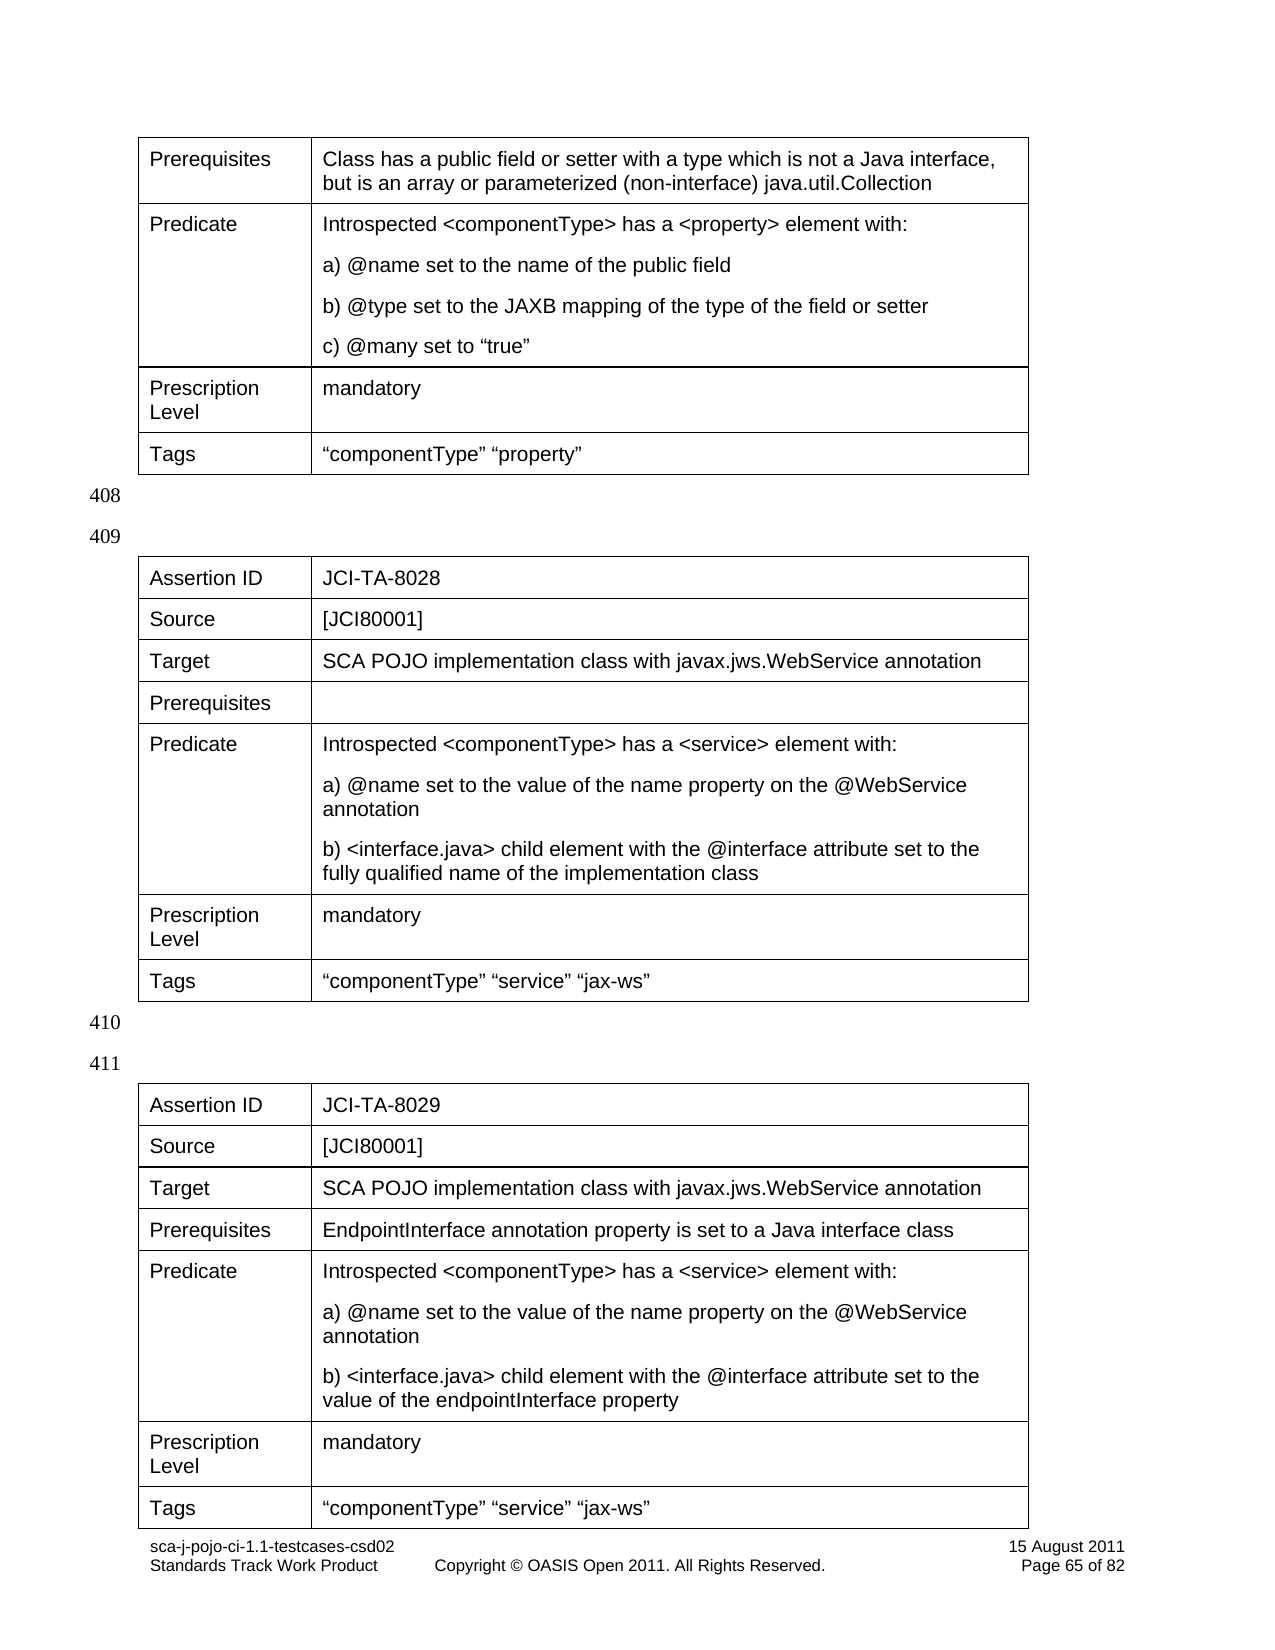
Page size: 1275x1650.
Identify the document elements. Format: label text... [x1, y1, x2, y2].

table_cell Source [139, 1126, 311, 1166]
table_cell mandatory [312, 1422, 1028, 1486]
table_cell Introspected <componentType> has a <service> element with: a) @name set to the value of the name property on the @WebService annotation b) <interface.java> child element with the @interface attribute set to the fully qualified name of the implementation class [312, 724, 1028, 893]
table_cell Predicate [139, 1251, 311, 1421]
table_cell Tags [139, 960, 311, 1001]
table_cell [JCI80001] [312, 1126, 1028, 1166]
table_cell Prescription Level [139, 1422, 311, 1486]
table_cell Introspected <componentType> has a <property> element with: a) @name set to the name of the public field b) @type set to the JAXB mapping of the type of the field or setter c) @many set to “true” [312, 204, 1028, 366]
table_cell Prerequisites [139, 682, 311, 723]
table_cell “componentType” “service” “jax-ws” [312, 960, 1028, 1001]
table_cell “componentType” “property” [312, 433, 1028, 474]
table_header Assertion ID [139, 1084, 311, 1125]
table_cell EndpointInterface annotation property is set to a Java interface class [312, 1209, 1028, 1250]
table_cell Prescription Level [139, 368, 311, 432]
table_cell mandatory [312, 895, 1028, 959]
table_cell mandatory [312, 368, 1028, 432]
table_header JCI-TA-8028 [312, 557, 1028, 598]
table_cell Introspected <componentType> has a <service> element with: a) @name set to the value of the name property on the @WebService annotation b) <interface.java> child element with the @interface attribute set to the value of the endpointInterface property [312, 1251, 1028, 1421]
table_cell Prescription Level [139, 895, 311, 959]
table_cell Prerequisites [139, 1209, 311, 1250]
table_cell Target [139, 1168, 311, 1208]
table_cell “componentType” “service” “jax-ws” [312, 1487, 1028, 1528]
table_cell Class has a public field or setter with a type which is not a Java interface, but is an array or parameterized (non-interface) java.util.Collection [312, 138, 1028, 203]
table_cell Prerequisites [139, 138, 311, 203]
table_cell [312, 682, 1028, 723]
table_cell Predicate [139, 724, 311, 893]
table_header Assertion ID [139, 557, 311, 598]
table_cell Tags [139, 433, 311, 474]
table_cell Predicate [139, 204, 311, 366]
table_cell Source [139, 599, 311, 639]
table_cell Tags [139, 1487, 311, 1528]
table_cell Target [139, 640, 311, 681]
table_header JCI-TA-8029 [312, 1084, 1028, 1125]
table_cell SCA POJO implementation class with javax.jws.WebService annotation [312, 640, 1028, 681]
table_cell SCA POJO implementation class with javax.jws.WebService annotation [312, 1168, 1028, 1208]
table_cell [JCI80001] [312, 599, 1028, 639]
